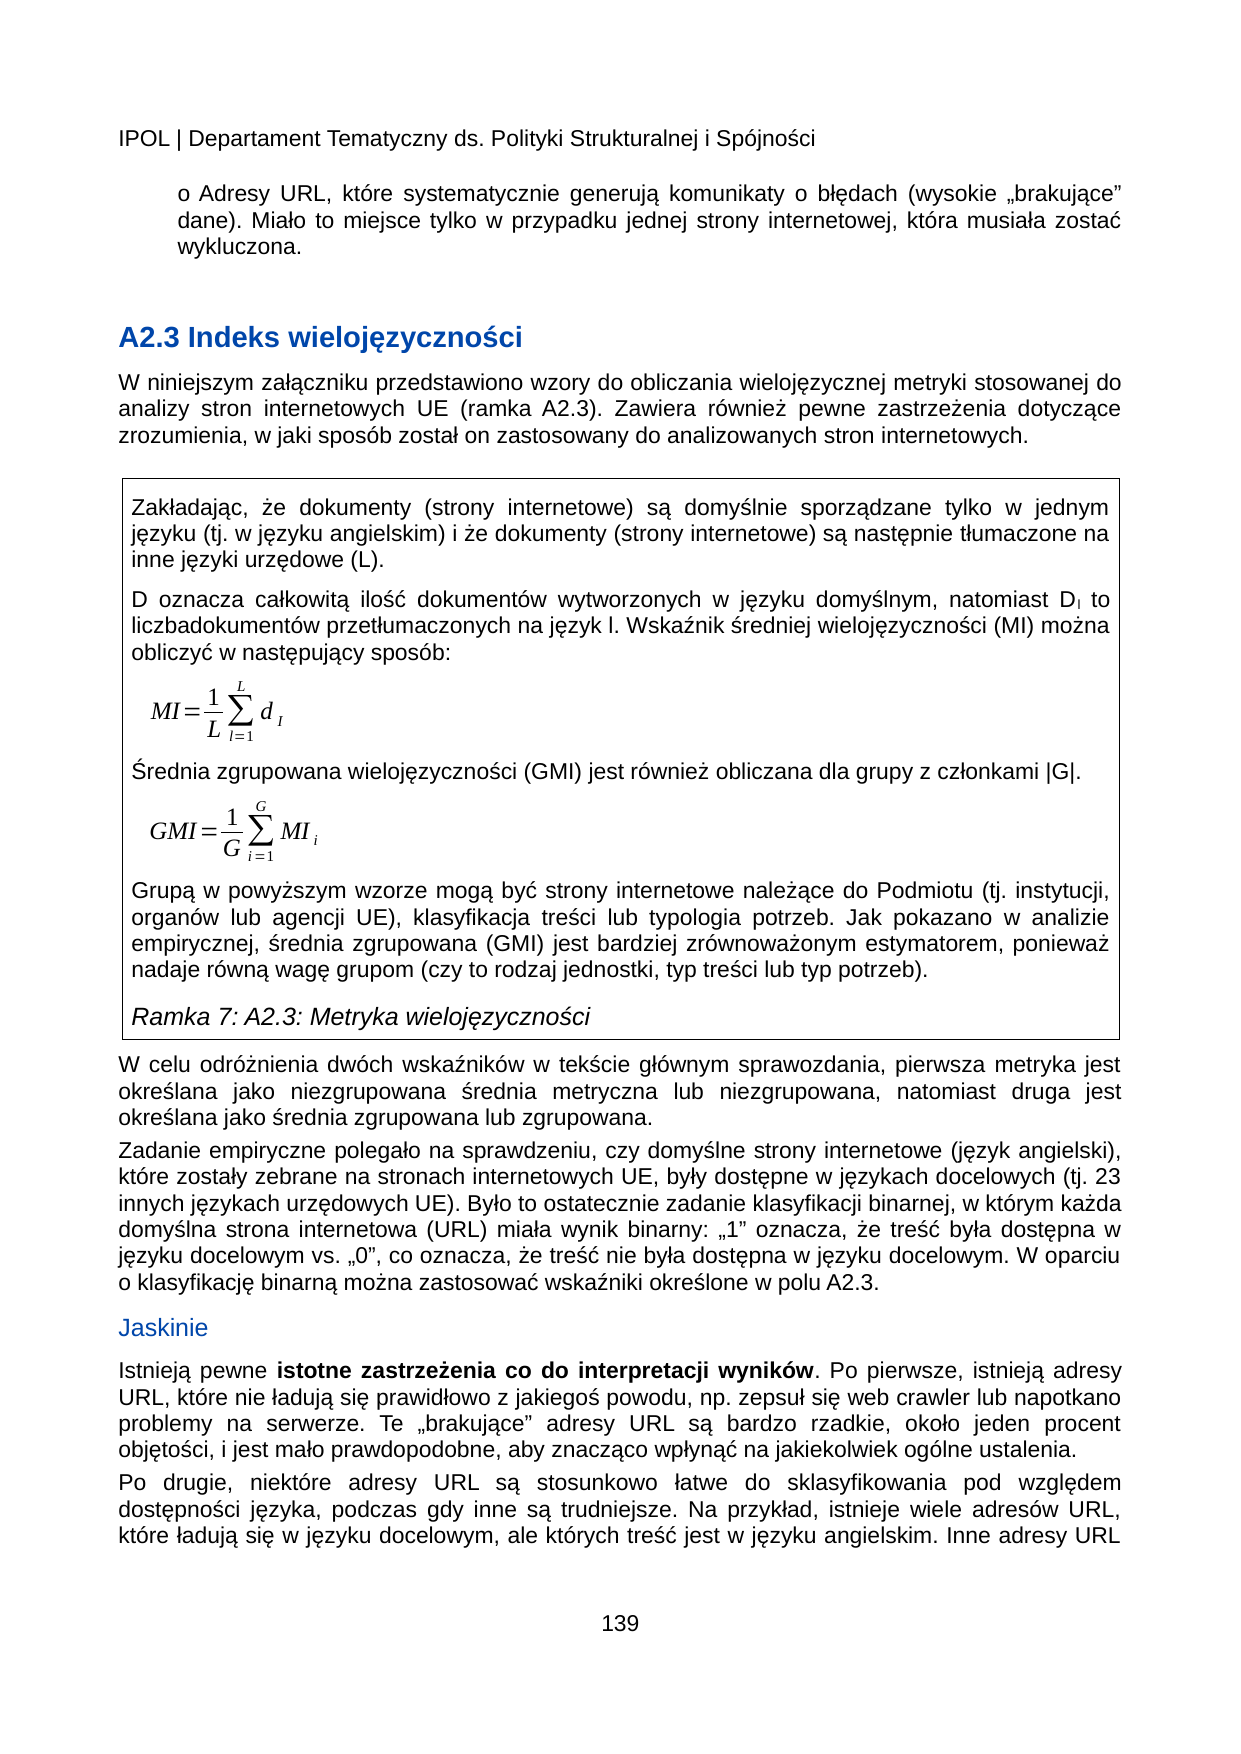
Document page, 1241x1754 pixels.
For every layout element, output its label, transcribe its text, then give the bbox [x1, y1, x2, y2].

text Grupą w powyższym wzorze mogą być strony internetowe należące do Podmiotu (tj. instytucji, organów lub agencji UE), klasyfikacja treści lub typologia potrzeb. Jak pokazano w analizie empirycznej, średnia zgrupowana (GMI) jest bardziej zrównoważonym estymatorem, ponieważ nadaje równą wagę grupom (czy to rodzaj jednostki, typ treści lub typ potrzeb). [131, 877, 1110, 983]
text Zadanie empiryczne polegało na sprawdzeniu, czy domyślne strony internetowe (język angielski), które zostały zebrane na stronach internetowych UE, były dostępne w językach docelowych (tj. 23 innych językach urzędowych UE). Było to ostatecznie zadanie klasyfikacji binarnej, w którym każda domyślna strona internetowa (URL) miała wynik binarny: „1” oznacza, że treść była dostępna w języku docelowym vs. „0”, co oznacza, że treść nie była dostępna w języku docelowym. W oparciu o klasyfikację binarną można zastosować wskaźniki określone w polu A2.3. [118, 1137, 1122, 1295]
text Zakładając, że dokumenty (strony internetowe) są domyślnie sporządzane tylko w jednym języku (tj. w języku angielskim) i że dokumenty (strony internetowe) są następnie tłumaczone na inne języki urzędowe (L). [131, 494, 1110, 573]
text D oznacza całkowitą ilość dokumentów wytworzonych w języku domyślnym, natomiast Dl to liczbadokumentów przetłumaczonych na język l. Wskaźnik średniej wielojęzyczności (MI) można obliczyć w następujący sposób: [131, 586, 1110, 665]
subtitle A2.3 Indeks wielojęzyczności [118, 319, 1122, 353]
text W celu odróżnienia dwóch wskaźników w tekście głównym sprawozdania, pierwsza metryka jest określana jako niezgrupowana średnia metryczna lub niezgrupowana, natomiast druga jest określana jako średnia zgrupowana lub zgrupowana. [118, 454, 1122, 1130]
text Średnia zgrupowana wielojęzyczności (GMI) jest również obliczana dla grupy z członkami |G|. [131, 758, 1110, 784]
subtitle Jaskinie [118, 1313, 1122, 1342]
text Po drugie, niektóre adresy URL są stosunkowo łatwe do sklasyfikowania pod względem dostępności języka, podczas gdy inne są trudniejsze. Na przykład, istnieje wiele adresów URL, które ładują się w języku docelowym, ale których treść jest w języku angielskim. Inne adresy URL [118, 1469, 1122, 1548]
text o Adresy URL, które systematycznie generują komunikaty o błędach (wysokie „brakujące” dane). Miało to miejsce tylko w przypadku jednej strony internetowej, która musiała zostać wykluczona. [177, 180, 1122, 259]
text W niniejszym załączniku przedstawiono wzory do obliczania wielojęzycznej metryki stosowanej do analizy stron internetowych UE (ramka A2.3). Zawiera również pewne zastrzeżenia dotyczące zrozumienia, w jaki sposób został on zastosowany do analizowanych stron internetowych. [118, 369, 1122, 448]
text Istnieją pewne istotne zastrzeżenia co do interpretacji wyników. Po pierwsze, istnieją adresy URL, które nie ładują się prawidłowo z jakiegoś powodu, np. zepsuł się web crawler lub napotkano problemy na serwerze. Te „brakujące” adresy URL są bardzo rzadkie, około jeden procent objętości, i jest mało prawdopodobne, aby znacząco wpłynąć na jakiekolwiek ogólne ustalenia. [118, 1357, 1122, 1463]
text Ramka 7: A2.3: Metryka wielojęzyczności [131, 1002, 1110, 1031]
